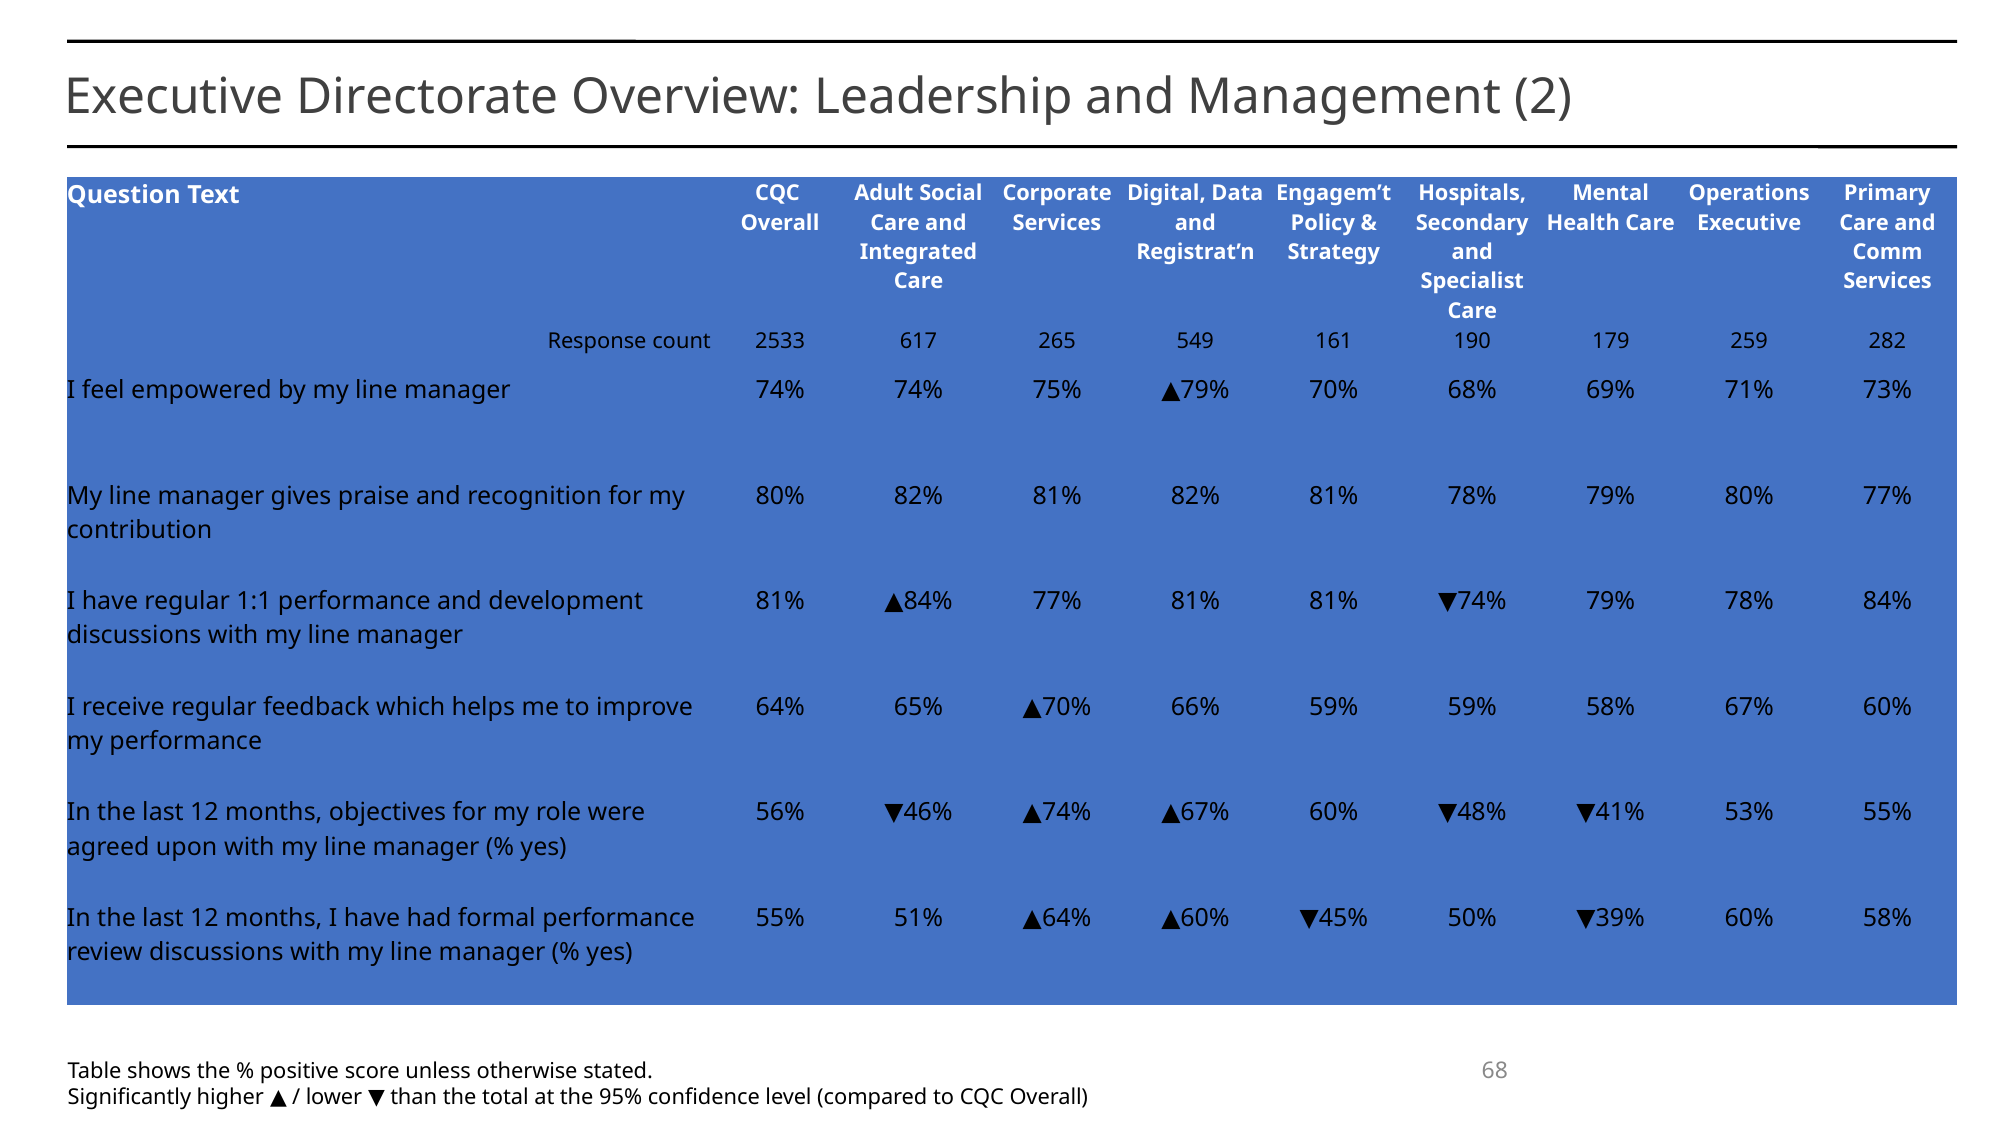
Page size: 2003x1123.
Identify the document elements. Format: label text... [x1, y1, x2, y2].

table_header Question Text [67, 177, 711, 325]
table_cell 161 [1265, 325, 1403, 372]
table_cell I feel empowered by my line manager [67, 372, 711, 477]
table_cell 82% [849, 477, 988, 583]
table_header Mental Health Care [1542, 177, 1680, 325]
table_cell 70% [1265, 372, 1403, 477]
table_cell 617 [849, 325, 988, 372]
table_cell 53% [1680, 794, 1818, 900]
table_cell 60% [1680, 900, 1818, 1005]
table_cell In the last 12 months, I have had formal performance review discussions with my line manager (% yes) [67, 900, 711, 1005]
table_cell 74% [849, 372, 988, 477]
table_header Engagem’t Policy & Strategy [1265, 177, 1403, 325]
text_box 68 [1466, 1047, 1934, 1108]
table_cell ▲64% [988, 900, 1126, 1005]
table_cell 56% [711, 794, 849, 900]
table_cell Response count [67, 325, 711, 372]
table_header Adult Social Care and Integrated Care [849, 177, 988, 325]
table_cell 79% [1542, 477, 1680, 583]
title Executive Directorate Overview: Leadership and Management (2) [49, 56, 1839, 137]
table_cell 259 [1680, 325, 1818, 372]
table_cell ▲70% [988, 689, 1126, 794]
table_cell 59% [1265, 689, 1403, 794]
table_cell 75% [988, 372, 1126, 477]
table_header Corporate Services [988, 177, 1126, 325]
table_cell 78% [1680, 583, 1818, 689]
table_cell 59% [1403, 689, 1542, 794]
table_cell ▼41% [1542, 794, 1680, 900]
table_cell ▼46% [849, 794, 988, 900]
table_header Primary Care and Comm Services [1818, 177, 1957, 325]
table_cell 60% [1265, 794, 1403, 900]
table_cell 55% [1818, 794, 1957, 900]
table_cell 58% [1818, 900, 1957, 1005]
table_cell I receive regular feedback which helps me to improve my performance [67, 689, 711, 794]
table_cell 80% [1680, 477, 1818, 583]
table_cell 67% [1680, 689, 1818, 794]
table_cell 190 [1403, 325, 1542, 372]
table_cell 73% [1818, 372, 1957, 477]
table_cell ▲74% [988, 794, 1126, 900]
table_cell ▼39% [1542, 900, 1680, 1005]
table_cell 179 [1542, 325, 1680, 372]
table_header CQC Overall [711, 177, 849, 325]
table_cell ▼45% [1265, 900, 1403, 1005]
table_cell 64% [711, 689, 849, 794]
table_cell In the last 12 months, objectives for my role were agreed upon with my line manager (% yes) [67, 794, 711, 900]
table_cell ▲67% [1126, 794, 1265, 900]
table_cell 51% [849, 900, 988, 1005]
table_cell 81% [988, 477, 1126, 583]
table_header Digital, Data and Registrat’n [1126, 177, 1265, 325]
table_cell 81% [711, 583, 849, 689]
table_cell 50% [1403, 900, 1542, 1005]
table_cell ▼48% [1403, 794, 1542, 900]
table_cell ▲60% [1126, 900, 1265, 1005]
table_cell 79% [1542, 583, 1680, 689]
table_cell 549 [1126, 325, 1265, 372]
table_cell 65% [849, 689, 988, 794]
table_cell 68% [1403, 372, 1542, 477]
table_cell 81% [1265, 477, 1403, 583]
table_cell 82% [1126, 477, 1265, 583]
table_cell ▲79% [1126, 372, 1265, 477]
table_cell 81% [1126, 583, 1265, 689]
table_cell 84% [1818, 583, 1957, 689]
table_cell 265 [988, 325, 1126, 372]
table_cell 2533 [711, 325, 849, 372]
table_cell 282 [1818, 325, 1957, 372]
table_cell 66% [1126, 689, 1265, 794]
table_cell 77% [988, 583, 1126, 689]
table_cell 77% [1818, 477, 1957, 583]
table_cell ▼74% [1403, 583, 1542, 689]
table_cell ▲84% [849, 583, 988, 689]
table_cell I have regular 1:1 performance and development discussions with my line manager [67, 583, 711, 689]
table_cell 80% [711, 477, 849, 583]
table_cell 55% [711, 900, 849, 1005]
table_header Operations Executive [1680, 177, 1818, 325]
table_cell 60% [1818, 689, 1957, 794]
table_cell 71% [1680, 372, 1818, 477]
table_cell 74% [711, 372, 849, 477]
table_cell 58% [1542, 689, 1680, 794]
table_cell My line manager gives praise and recognition for my contribution [67, 477, 711, 583]
text_box Table shows the % positive score unless otherwise stated. Significantly higher ▲ / lower ▼ than the total at the 95% confidence level (compared to CQC Overall) [52, 1048, 1689, 1118]
table_cell 81% [1265, 583, 1403, 689]
table_cell 69% [1542, 372, 1680, 477]
table_header Hospitals, Secondary and Specialist Care [1403, 177, 1542, 325]
table_cell 78% [1403, 477, 1542, 583]
